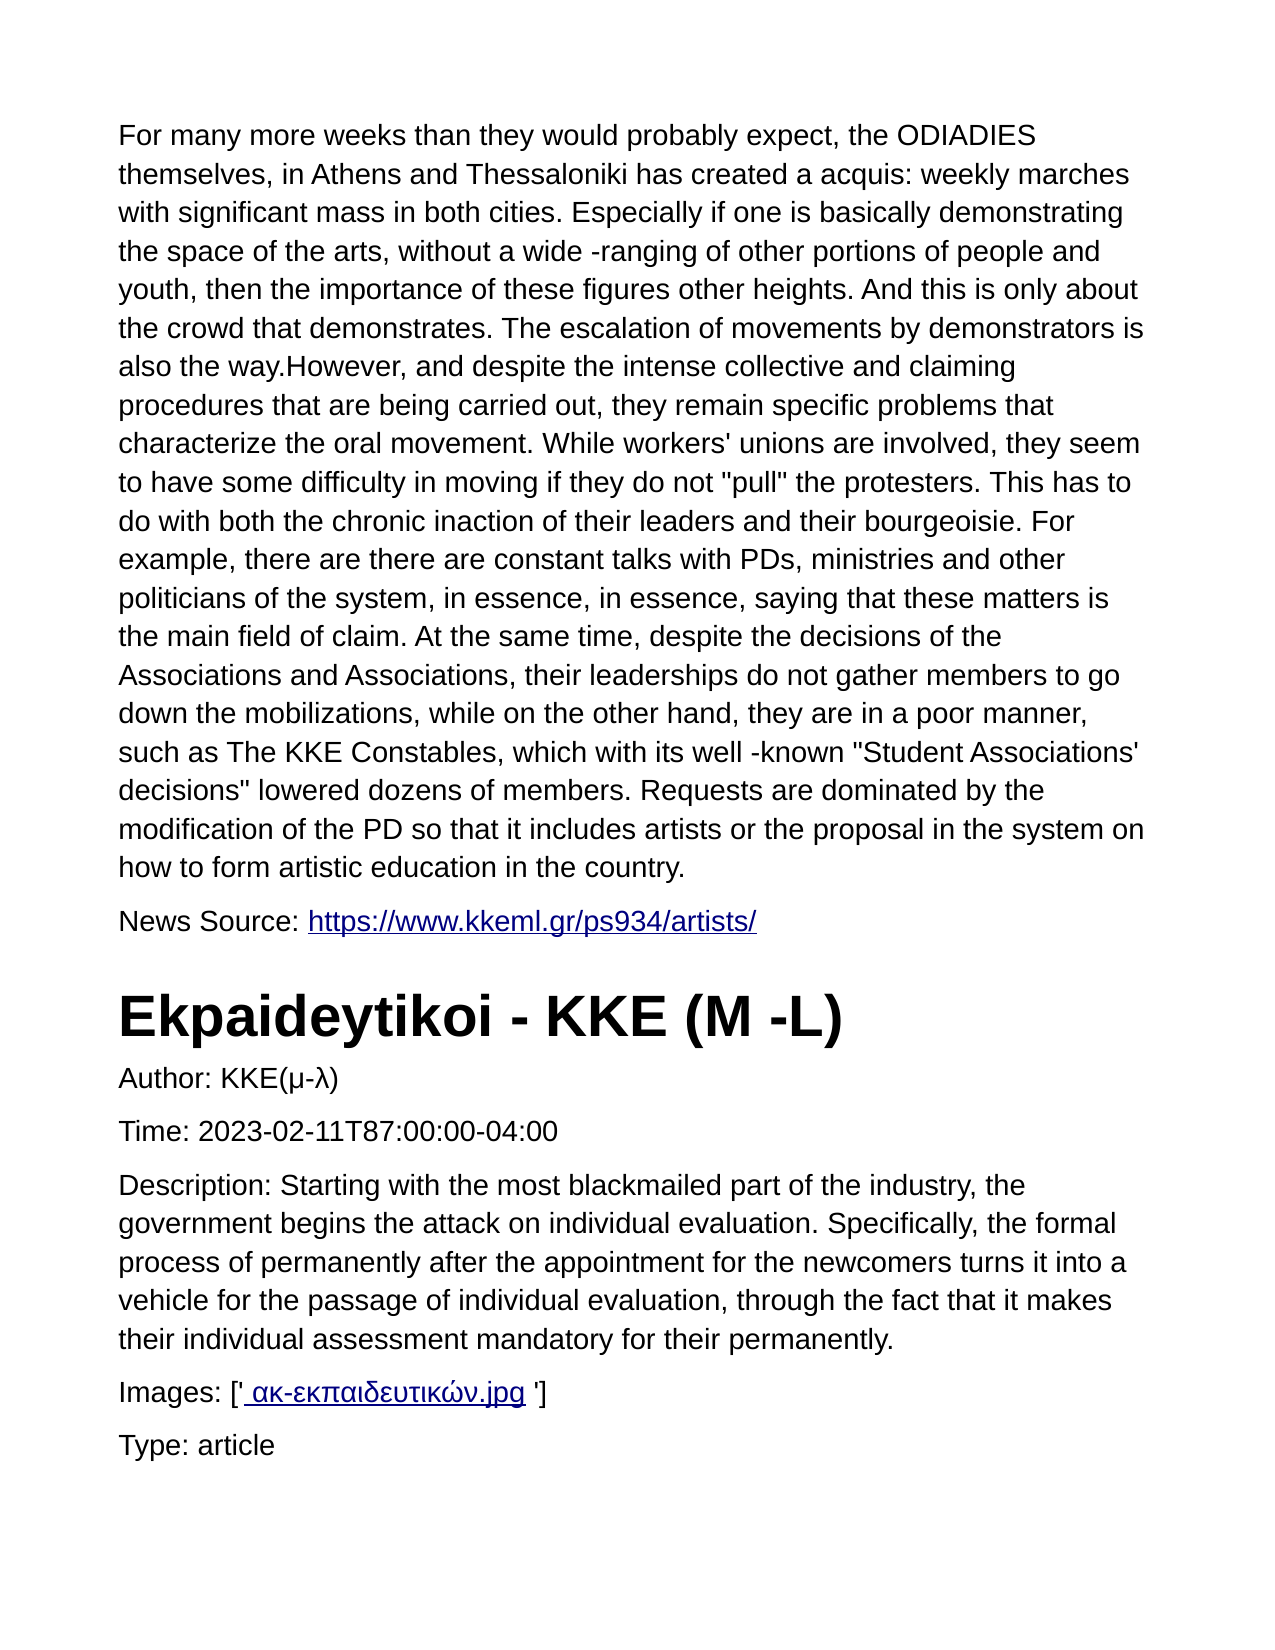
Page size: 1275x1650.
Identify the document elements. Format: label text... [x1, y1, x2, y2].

text Author: ΚΚΕ(μ-λ) [118, 1061, 1157, 1095]
subtitle Ekpaideytikoi - KKE (M -L) [118, 982, 1157, 1049]
text For many more weeks than they would probably expect, the ODIADIES themselves, in Athens and Thessaloniki has created a acquis: weekly marches with significant mass in both cities. Especially if one is basically demonstrating the space of the arts, without a wide -ranging of other portions of people and youth, then the importance of these figures other heights. And this is only about the crowd that demonstrates. The escalation of movements by demonstrators is also the way.However, and despite the intense collective and claiming procedures that are being carried out, they remain specific problems that characterize the oral movement. While workers' unions are involved, they seem to have some difficulty in moving if they do not "pull" the protesters. This has to do with both the chronic inaction of their leaders and their bourgeoisie. For example, there are there are constant talks with PDs, ministries and other politicians of the system, in essence, in essence, saying that these matters is the main field of claim. At the same time, despite the decisions of the Associations and Associations, their leaderships do not gather members to go down the mobilizations, while on the other hand, they are in a poor manner, such as The KKE Constables, which with its well -known "Student Associations' decisions" lowered dozens of members. Requests are dominated by the modification of the PD so that it includes artists or the proposal in the system on how to form artistic education in the country. [118, 118, 1157, 884]
text Images: [' ακ-εκπαιδευτικών.jpg '] [118, 1375, 1157, 1408]
text Description: Starting with the most blackmailed part of the industry, the government begins the attack on individual evaluation. Specifically, the formal process of permanently after the appointment for the newcomers turns it into a vehicle for the passage of individual evaluation, through the fact that it makes their individual assessment mandatory for their permanently. [118, 1167, 1157, 1355]
text Time: 2023-02-11T87:00:00-04:00 [118, 1114, 1157, 1148]
text Type: article [118, 1428, 1157, 1461]
text News Source: https://www.kkeml.gr/ps934/artists/ [118, 903, 1157, 937]
